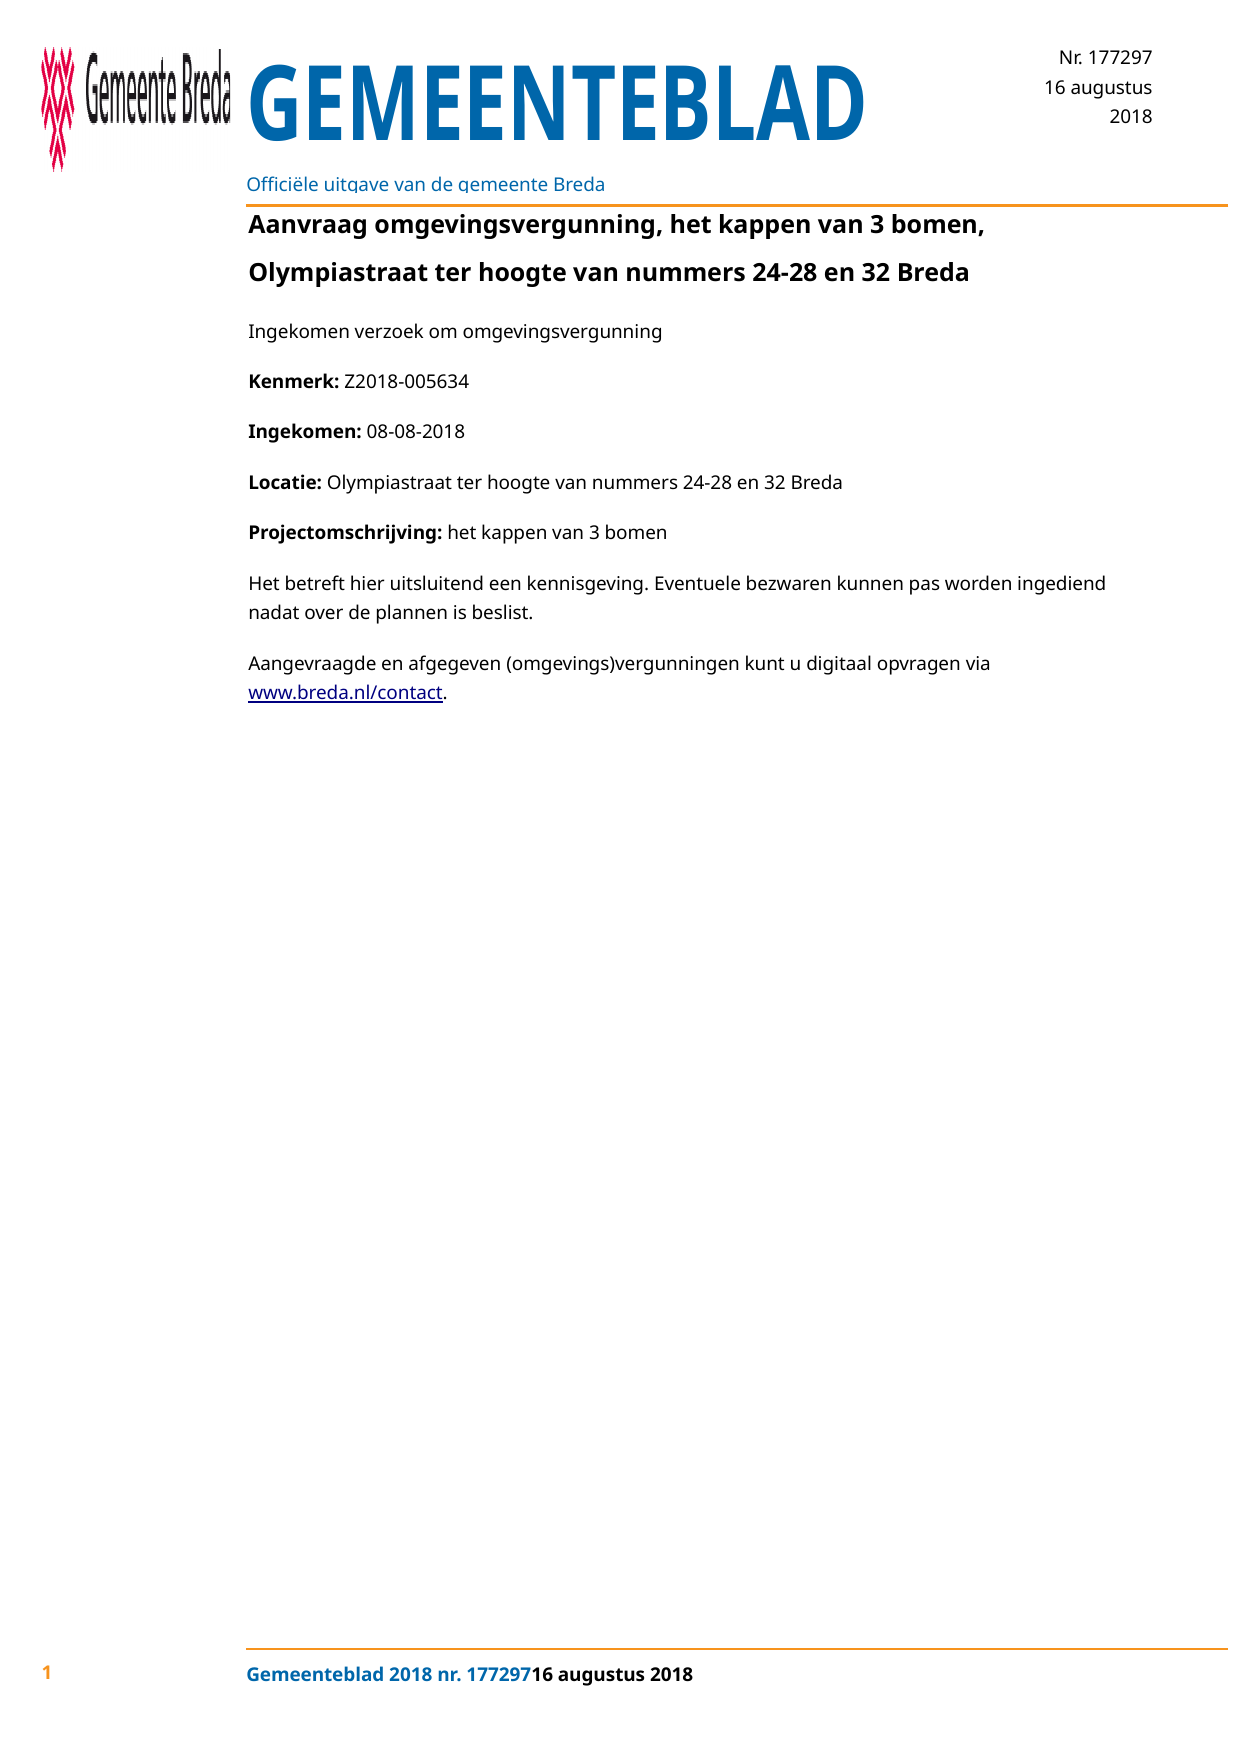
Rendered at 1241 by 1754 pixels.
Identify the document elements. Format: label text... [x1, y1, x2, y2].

text Aangevraagde en afgegeven (omgevings)vergunningen kunt u digitaal opvragen via www.breda.nl/contact. [248, 650, 1152, 705]
text Aanvraag omgevingsvergunning, het kappen van 3 bomen, Olympiastraat ter hoogte van nummers 24-28 en 32 Breda [248, 207, 1152, 288]
text Ingekomen verzoek om omgevingsvergunning [248, 318, 1152, 344]
text Kenmerk: Z2018-005634 [248, 368, 1152, 394]
text Projectomschrijving: het kappen van 3 bomen [248, 519, 1152, 545]
text Ingekomen: 08-08-2018 [248, 419, 1152, 444]
text Het betreft hier uitsluitend een kennisgeving. Eventuele bezwaren kunnen pas worden ingediend nadat over de plannen is beslist. [248, 570, 1152, 625]
text Locatie: Olympiastraat ter hoogte van nummers 24-28 en 32 Breda [248, 469, 1152, 495]
picture [41, 47, 231, 172]
